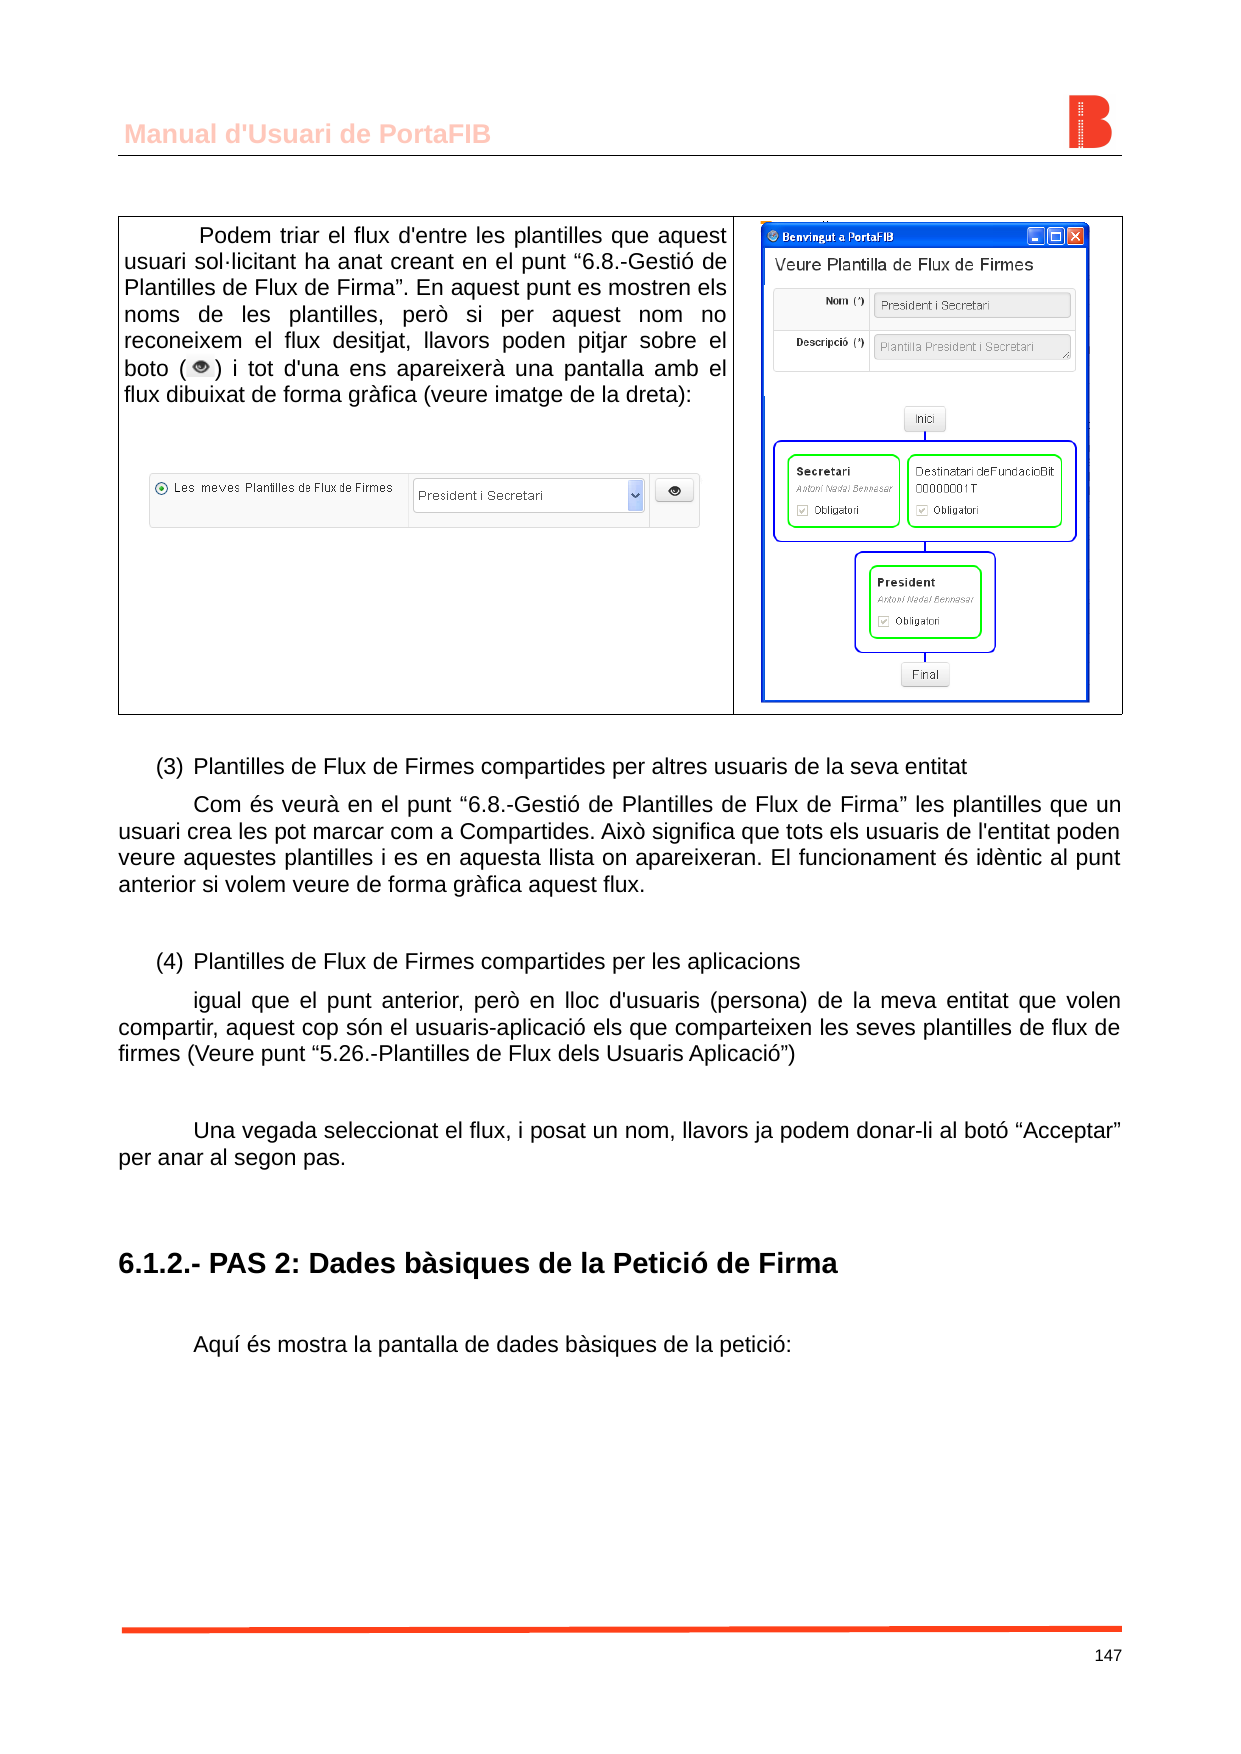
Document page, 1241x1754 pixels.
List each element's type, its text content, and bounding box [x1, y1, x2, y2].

table_header [734, 217, 1122, 714]
picture [1063, 94, 1117, 150]
subtitle PAS 2: Dades bàsiques de la Petició de Firma [118, 1247, 1122, 1280]
text Com és veurà en el punt “6.8Gestió de Plantilles de Flux de Firma” les plantilles que un usuari crea les pot marcar com a Compartides. Això significa que tots els usuaris de l'entitat poden veure aquestes plantilles i es en aquesta llista on apareixeran. El funcionament és idèntic al punt anterior si volem veure de forma gràfica aquest flux. [118, 791, 1122, 897]
list Plantilles de Flux de Firmes compartides per les aplicacions [156, 948, 1122, 974]
picture [760, 221, 1095, 708]
table_header Podem triar el flux d'entre les plantilles que aquest usuari sol·licitant ha anat creant en el punt “6.8Gestió de Plantilles de Flux de Firma”. En aquest punt es mostren els noms de les plantilles, però si per aquest nom no reconeixem el flux desitjat, llavors poden pitjar sobre el boto () i tot d'una ens apareixerà una pantalla amb el flux dibuixat de forma gràfica (veure imatge de la dreta): [119, 217, 733, 714]
picture [186, 353, 215, 377]
text Aquí és mostra la pantalla de dades bàsiques de la petició: [118, 1331, 1122, 1358]
list Plantilles de Flux de Firmes compartides per altres usuaris de la seva entitat [156, 753, 1122, 779]
text igual que el punt anterior, però en lloc d'usuaris (persona) de la meva entitat que volen compartir, aquest cop són el usuaris-aplicació els que comparteixen les seves plantilles de flux de firmes (Veure punt “5.26Plantilles de Flux dels Usuaris Aplicació”) [118, 987, 1122, 1066]
picture [137, 459, 714, 537]
text Una vegada seleccionat el flux, i posat un nom, llavors ja podem donar-li al botó “Acceptar” per anar al segon pas. [118, 1117, 1122, 1170]
